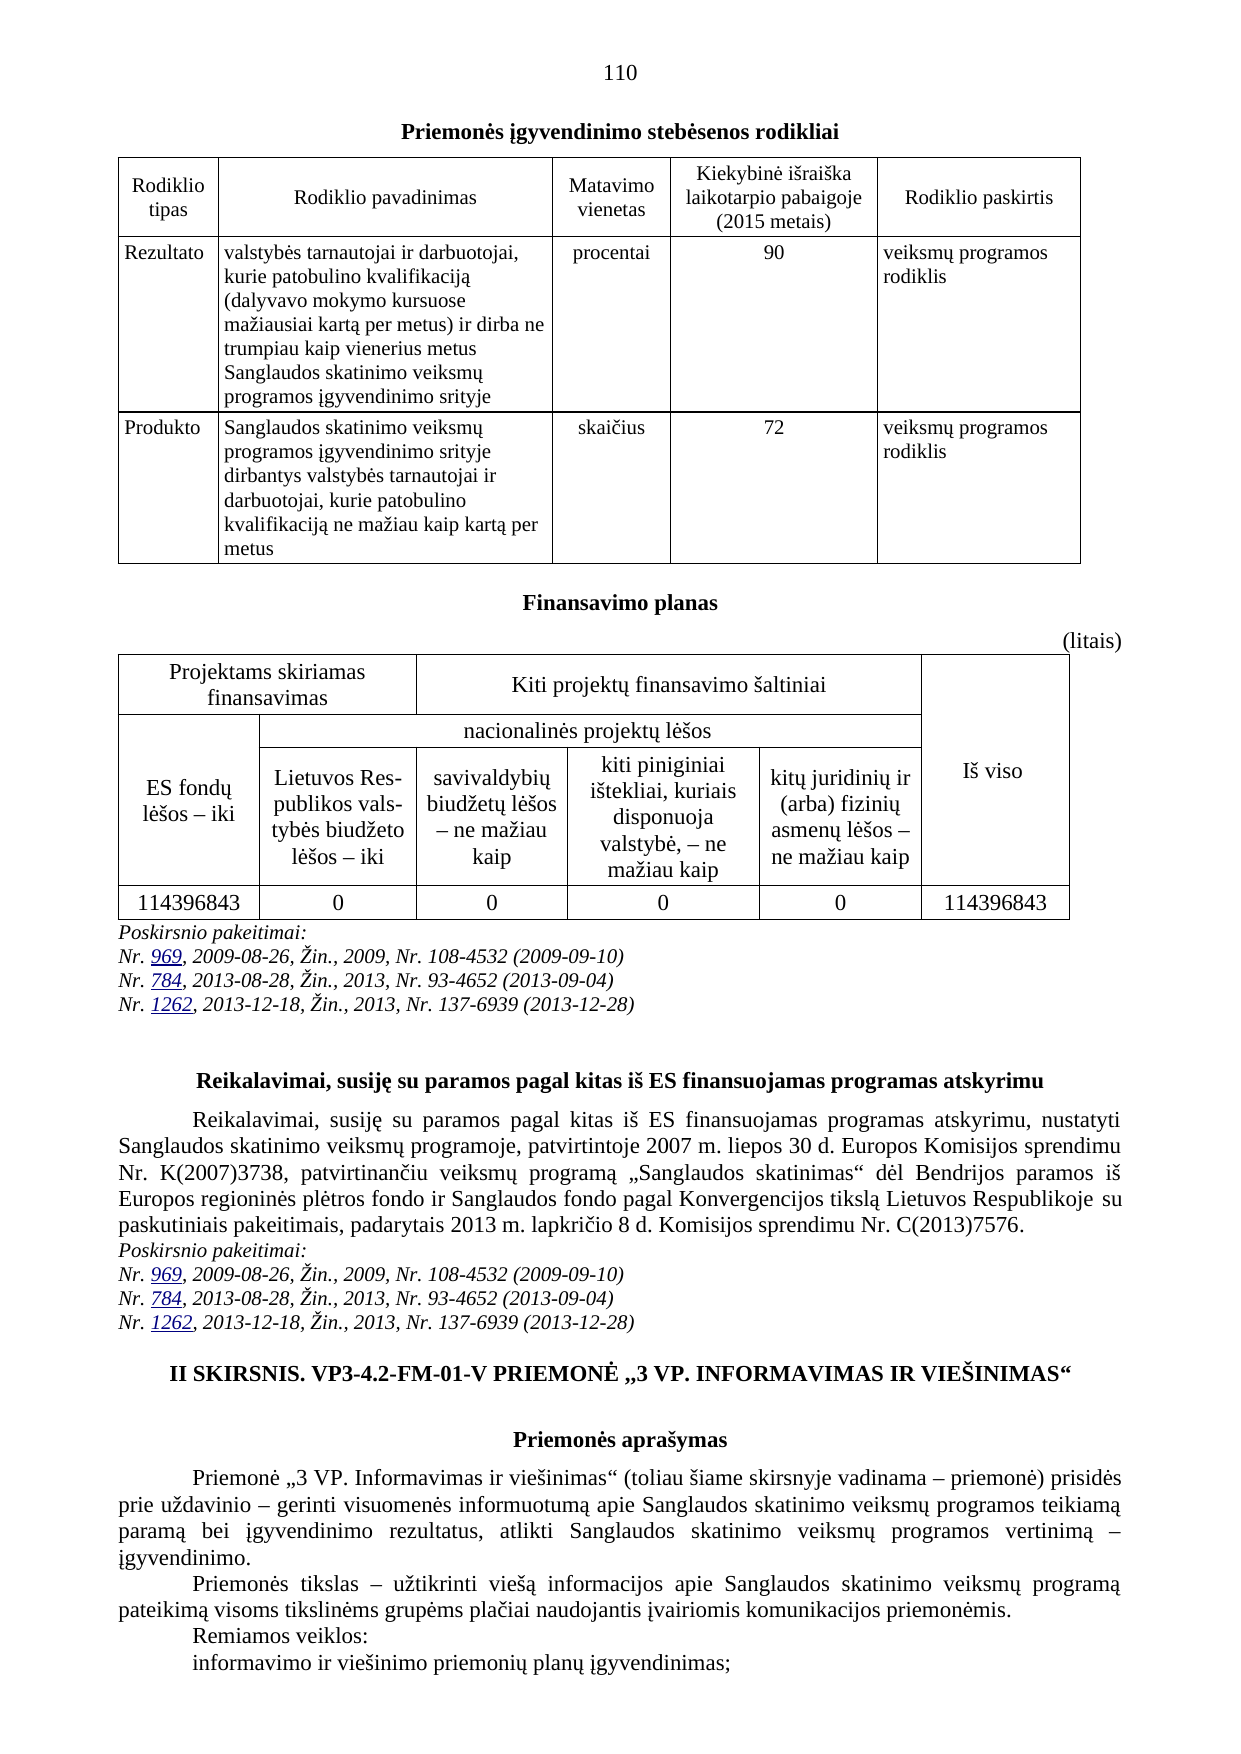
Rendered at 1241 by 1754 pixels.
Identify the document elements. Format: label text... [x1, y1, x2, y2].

table_cell 114396843 [119, 886, 259, 918]
text Poskirsnio pakeitimai: [118, 1238, 1122, 1262]
table_cell 72 [671, 413, 877, 563]
text Priemonės įgyvendinimo stebėsenos rodikliai [118, 118, 1122, 144]
table_cell skaičius [553, 413, 670, 563]
text Nr. 1262, 2013-12-18, Žin., 2013, Nr. 137-6939 (2013-12-28) [118, 1310, 1122, 1334]
text Reikalavimai, susiję su paramos pagal kitas iš ES finansuojamas programas atskyrimu [118, 1067, 1122, 1093]
text Nr. 969, 2009-08-26, Žin., 2009, Nr. 108-4532 (2009-09-10) [118, 1262, 1122, 1286]
table_cell savivaldybių biudžetų lėšos – ne mažiau kaip [417, 748, 567, 885]
text Poskirsnio pakeitimai: [118, 919, 1122, 944]
table_cell 90 [671, 237, 877, 411]
table_cell nacionalinės projektų lėšos [260, 715, 921, 747]
text Finansavimo planas [118, 589, 1122, 615]
table_cell Rezultato [119, 237, 218, 411]
text Nr. 784, 2013-08-28, Žin., 2013, Nr. 93-4652 (2013-09-04) [118, 1286, 1122, 1310]
table_cell 0 [568, 886, 759, 918]
text informavimo ir viešinimo priemonių planų įgyvendinimas; [118, 1649, 1122, 1675]
table_header Kiti projektų finansavimo šaltiniai [417, 655, 921, 713]
text Priemonė „3 VP. Informavimas ir viešinimas“ (toliau šiame skirsnyje vadinama – priemonė) prisidės prie uždavinio – gerinti visuomenės informuotumą apie Sanglaudos skatinimo veiksmų programos teikiamą paramą bei įgyvendinimo rezultatus, atlikti Sanglaudos skatinimo veiksmų programos vertinimą – įgyvendinimo. [118, 1464, 1122, 1570]
text Nr. 784, 2013-08-28, Žin., 2013, Nr. 93-4652 (2013-09-04) [118, 968, 1122, 992]
table_cell veiksmų programos rodiklis [878, 237, 1080, 411]
table_header Kiekybinė išraiška laikotarpio pabaigoje (2015 metais) [671, 158, 877, 236]
table_cell veiksmų programos rodiklis [878, 413, 1080, 563]
table_header Rodiklio tipas [119, 158, 218, 236]
table_header Rodiklio paskirtis [878, 158, 1080, 236]
table_header Matavimo vienetas [553, 158, 670, 236]
table_cell kiti piniginiai ištekliai, kuriais disponuoja valstybė, – ne mažiau kaip [568, 748, 759, 885]
table_cell Lietuvos Res­publikos vals­tybės biudžeto lėšos – iki [260, 748, 416, 885]
table_cell 0 [760, 886, 921, 918]
text Nr. 969, 2009-08-26, Žin., 2009, Nr. 108-4532 (2009-09-10) [118, 944, 1122, 968]
text Reikalavimai, susiję su paramos pagal kitas iš ES finansuojamas programas atskyrimu, nustatyti Sanglaudos skatinimo veiksmų programoje, patvirtintoje 2007 m. liepos 30 d. Europos Komisijos sprendimu Nr. K(2007)3738, patvirtinančiu veiksmų programą „Sanglaudos skatinimas“ dėl Bendrijos paramos iš Europos regioninės plėtros fondo ir Sanglaudos fondo pagal Konvergencijos tikslą Lietuvos Respublikoje su paskutiniais pakeitimais, padarytais 2013 m. lapkričio 8 d. Komisijos sprendimu Nr. C(2013)7576. [118, 1106, 1122, 1238]
text Priemonės aprašymas [118, 1426, 1122, 1452]
table_cell Produkto [119, 413, 218, 563]
table_header Rodiklio pavadinimas [219, 158, 552, 236]
table_cell 0 [260, 886, 416, 918]
subtitle II SKIRSNIS. VP3-4.2-FM-01-V PRIEMONĖ ,,3 VP. Informavimas ir viešinimas“ [118, 1360, 1122, 1387]
text Nr. 1262, 2013-12-18, Žin., 2013, Nr. 137-6939 (2013-12-28) [118, 992, 1122, 1016]
table_cell procentai [553, 237, 670, 411]
table_cell kitų juridinių ir (arba) fizinių asmenų lėšos – ne mažiau kaip [760, 748, 921, 885]
table_cell ES fondų lėšos – iki [119, 715, 259, 885]
text Remiamos veiklos: [118, 1623, 1122, 1649]
text Priemonės tikslas – užtikrinti viešą informacijos apie Sanglaudos skatinimo veiksmų programą pateikimą visoms tikslinėms grupėms plačiai naudojantis įvairiomis komunikacijos priemonėmis. [118, 1570, 1122, 1623]
table_cell valstybės tarnautojai ir darbuotojai, kurie patobulino kvalifikaciją (dalyvavo mokymo kursuose mažiausiai kartą per metus) ir dirba ne trumpiau kaip vienerius metus Sanglaudos skatinimo veiksmų programos įgyvendinimo srityje [219, 237, 552, 411]
table_header Projektams skiriamas finansavimas [119, 655, 416, 713]
table_cell 114396843 [922, 886, 1069, 918]
text (litais) [252, 627, 1122, 654]
table_cell 0 [417, 886, 567, 918]
table_cell Sanglaudos skatinimo veiksmų programos įgyvendinimo srityje dirbantys valstybės tarnautojai ir darbuotojai, kurie patobulino kvalifikaciją ne mažiau kaip kartą per metus [219, 413, 552, 563]
table_header Iš viso [922, 655, 1069, 885]
